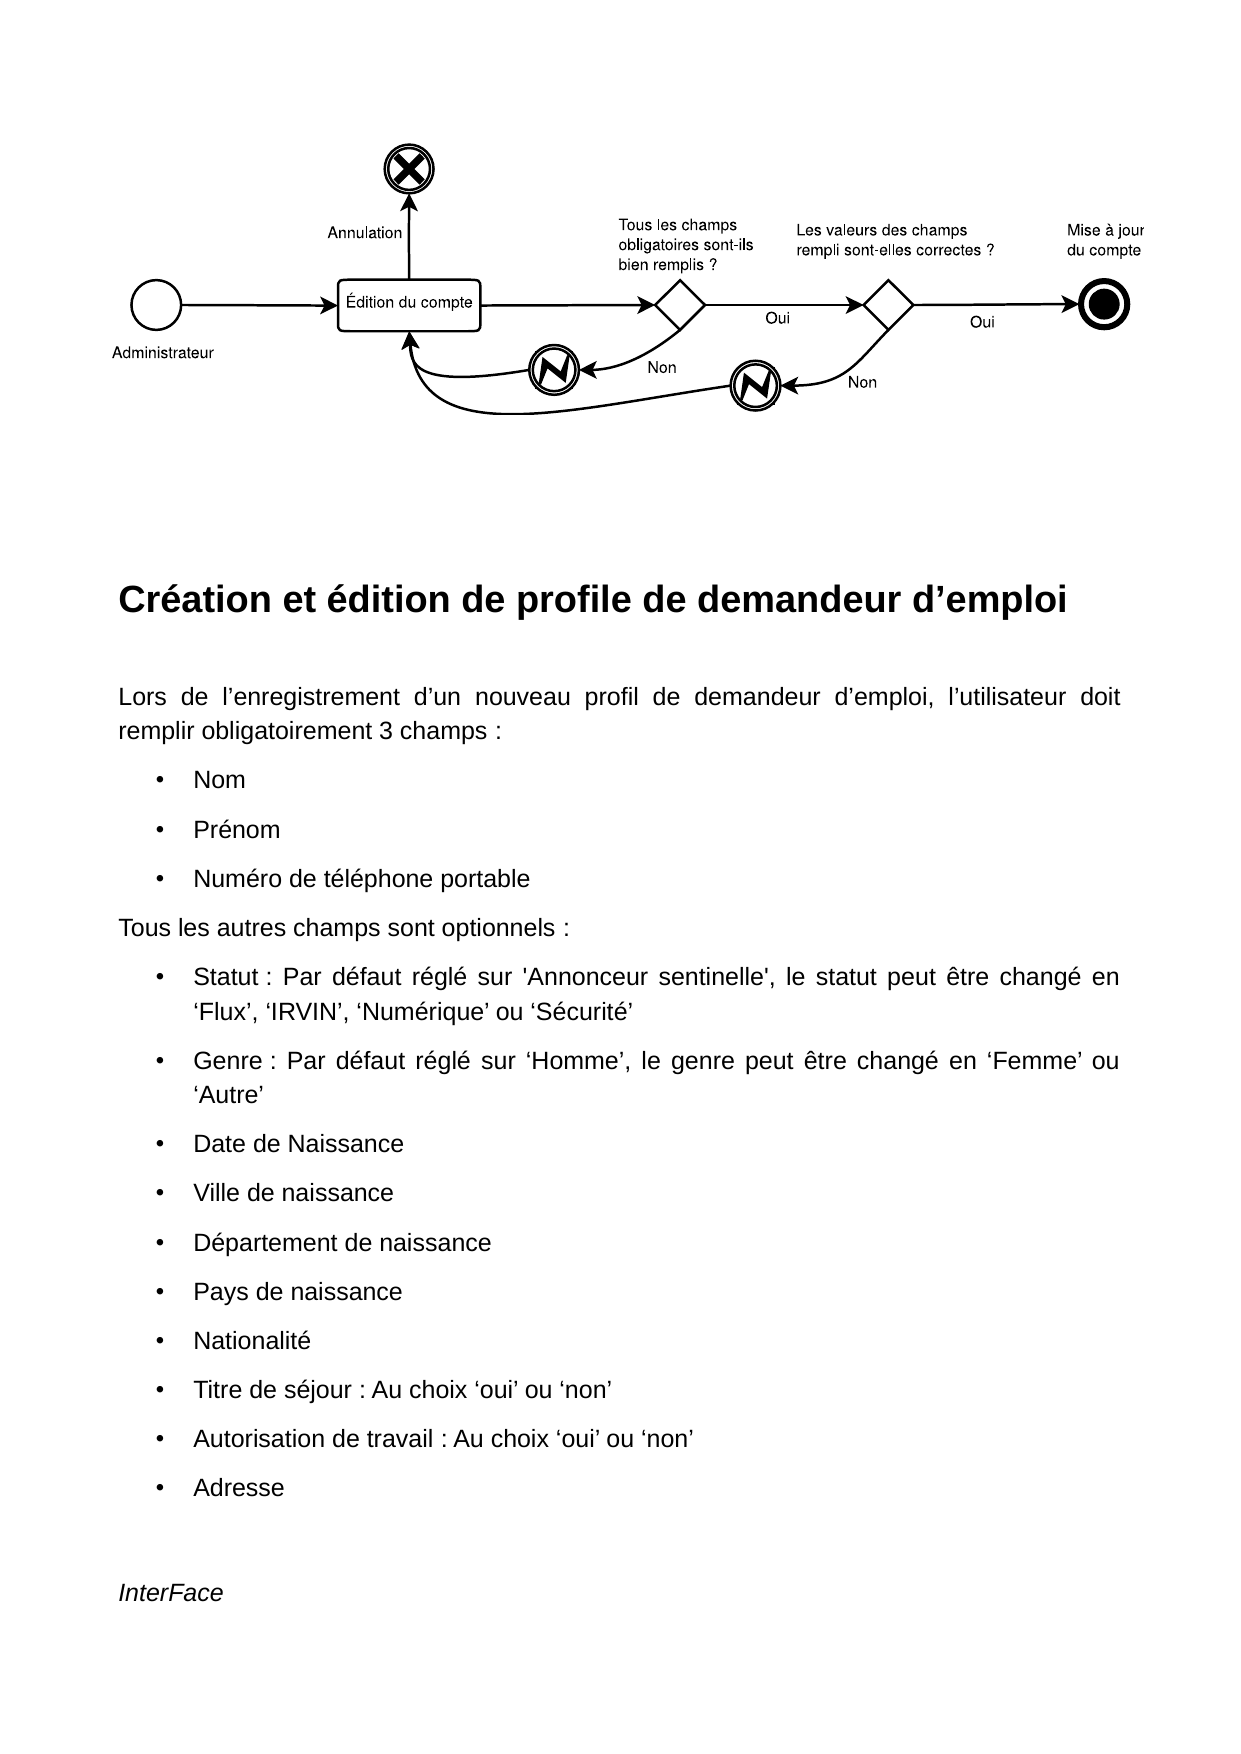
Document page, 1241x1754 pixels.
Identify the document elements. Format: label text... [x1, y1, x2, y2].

list Nom [156, 765, 1122, 794]
list Prénom [156, 814, 1122, 843]
list Date de Naissance [156, 1129, 1122, 1158]
text Lors de l’enregistrement d’un nouveau profil de demandeur d’emploi, l’utilisateur doit remplir obligatoirement 3 champs : [118, 682, 1122, 745]
list Département de naissance [156, 1228, 1122, 1256]
subtitle Création et édition de profile de demandeur d’emploi [118, 577, 1122, 620]
list Adresse [156, 1473, 1122, 1502]
list Nationalité [156, 1326, 1122, 1355]
list Titre de séjour : Au choix ‘oui’ ou ‘non’ [156, 1375, 1122, 1404]
list Statut : Par défaut réglé sur 'Annonceur sentinelle', le statut peut être changé en ‘Flux’, ‘IRVIN’, ‘Numérique’ ou ‘Sécurité’ [156, 962, 1122, 1025]
list Numéro de téléphone portable [156, 864, 1122, 893]
list Ville de naissance [156, 1178, 1122, 1207]
text Tous les autres champs sont optionnels : [118, 913, 1122, 942]
list Pays de naissance [156, 1277, 1122, 1306]
list Autorisation de travail : Au choix ‘oui’ ou ‘non’ [156, 1424, 1122, 1453]
list Genre : Par défaut réglé sur ‘Homme’, le genre peut être changé en ‘Femme’ ou ‘Autre’ [156, 1046, 1122, 1109]
